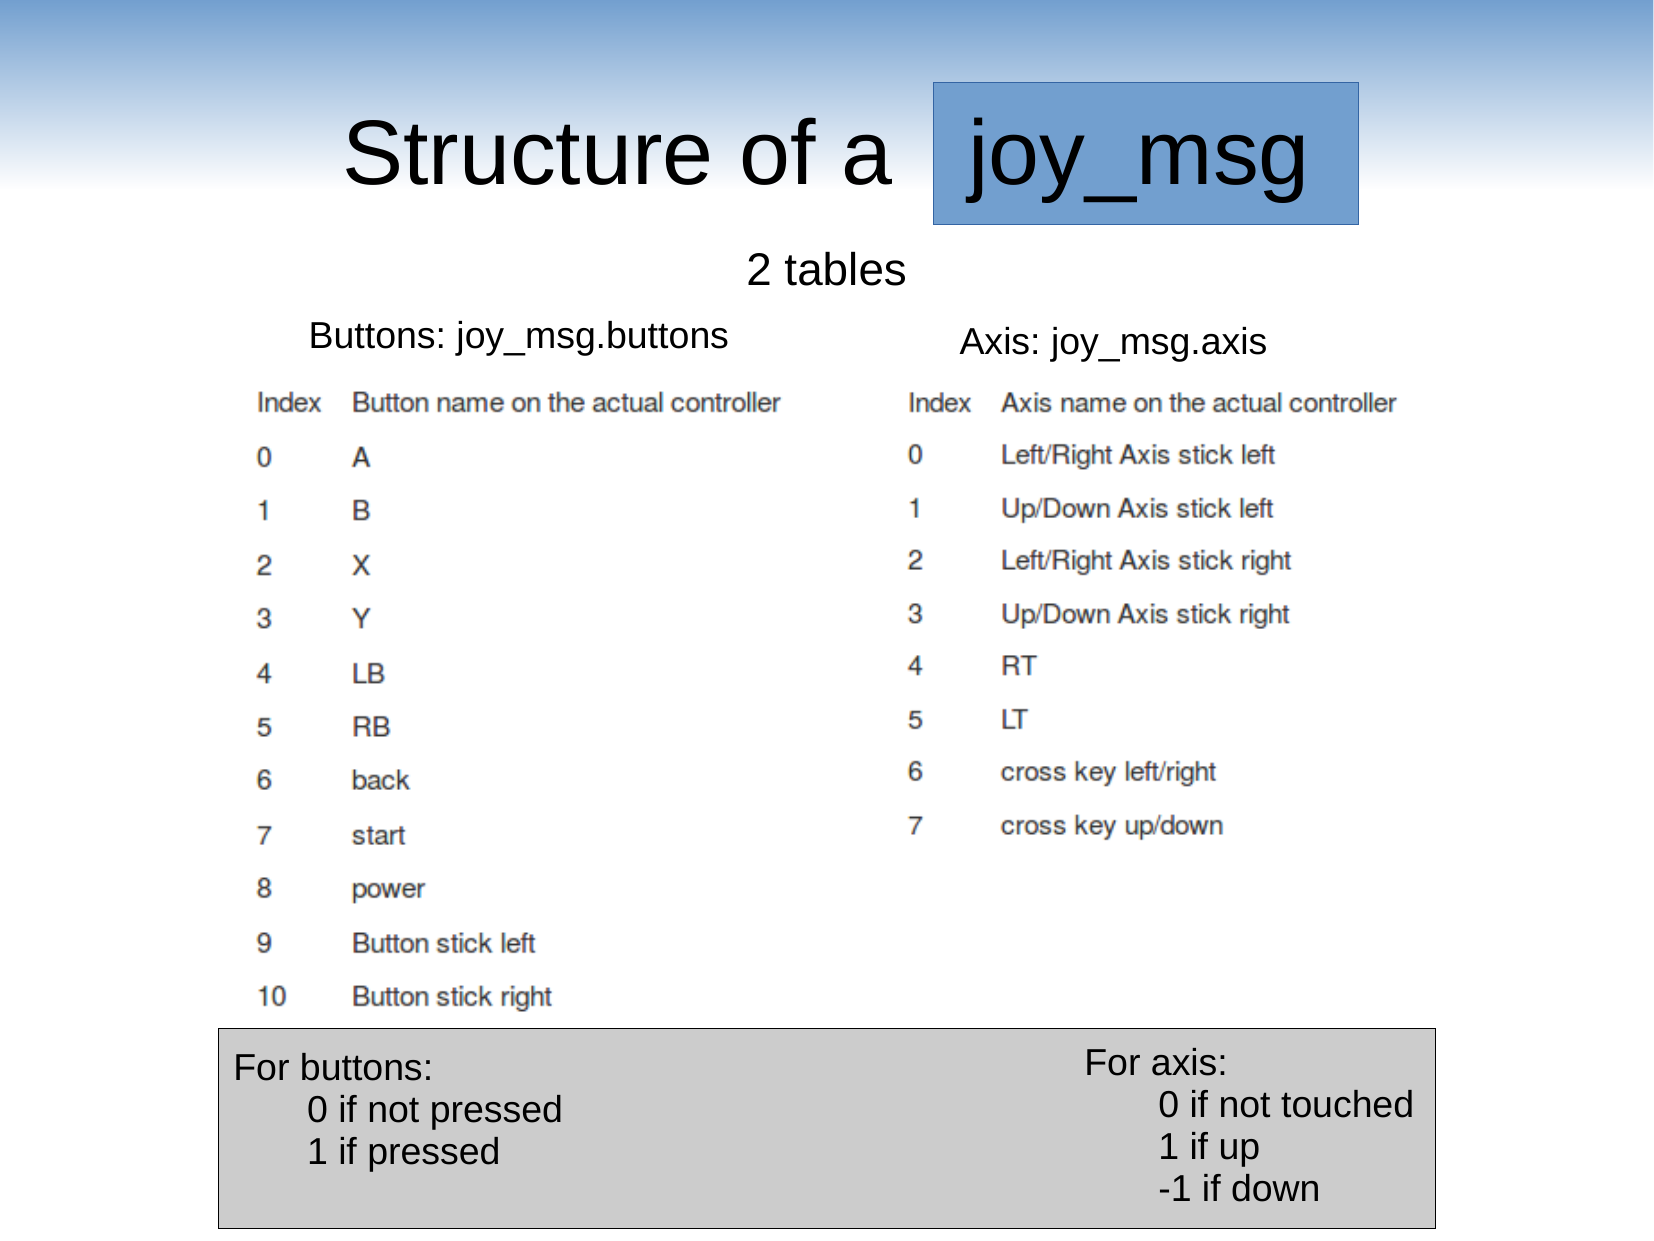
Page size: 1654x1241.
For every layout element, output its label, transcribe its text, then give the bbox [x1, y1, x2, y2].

text_box Buttons: joy_msg.buttons [293, 307, 745, 364]
text_box Axis: joy_msg.axis [944, 312, 1283, 394]
text_box For buttons: 0 if not pressed 1 if pressed [218, 1039, 578, 1217]
title Structure of a joy_msg [82, 49, 1571, 257]
text_box For axis: 0 if not touched 1 if up -1 if down [1069, 1033, 1430, 1217]
text_box 2 tables [731, 236, 922, 303]
picture [856, 377, 1450, 872]
picture [203, 366, 812, 1029]
text_box [0, 0, 1654, 189]
text_box [218, 1028, 1436, 1229]
